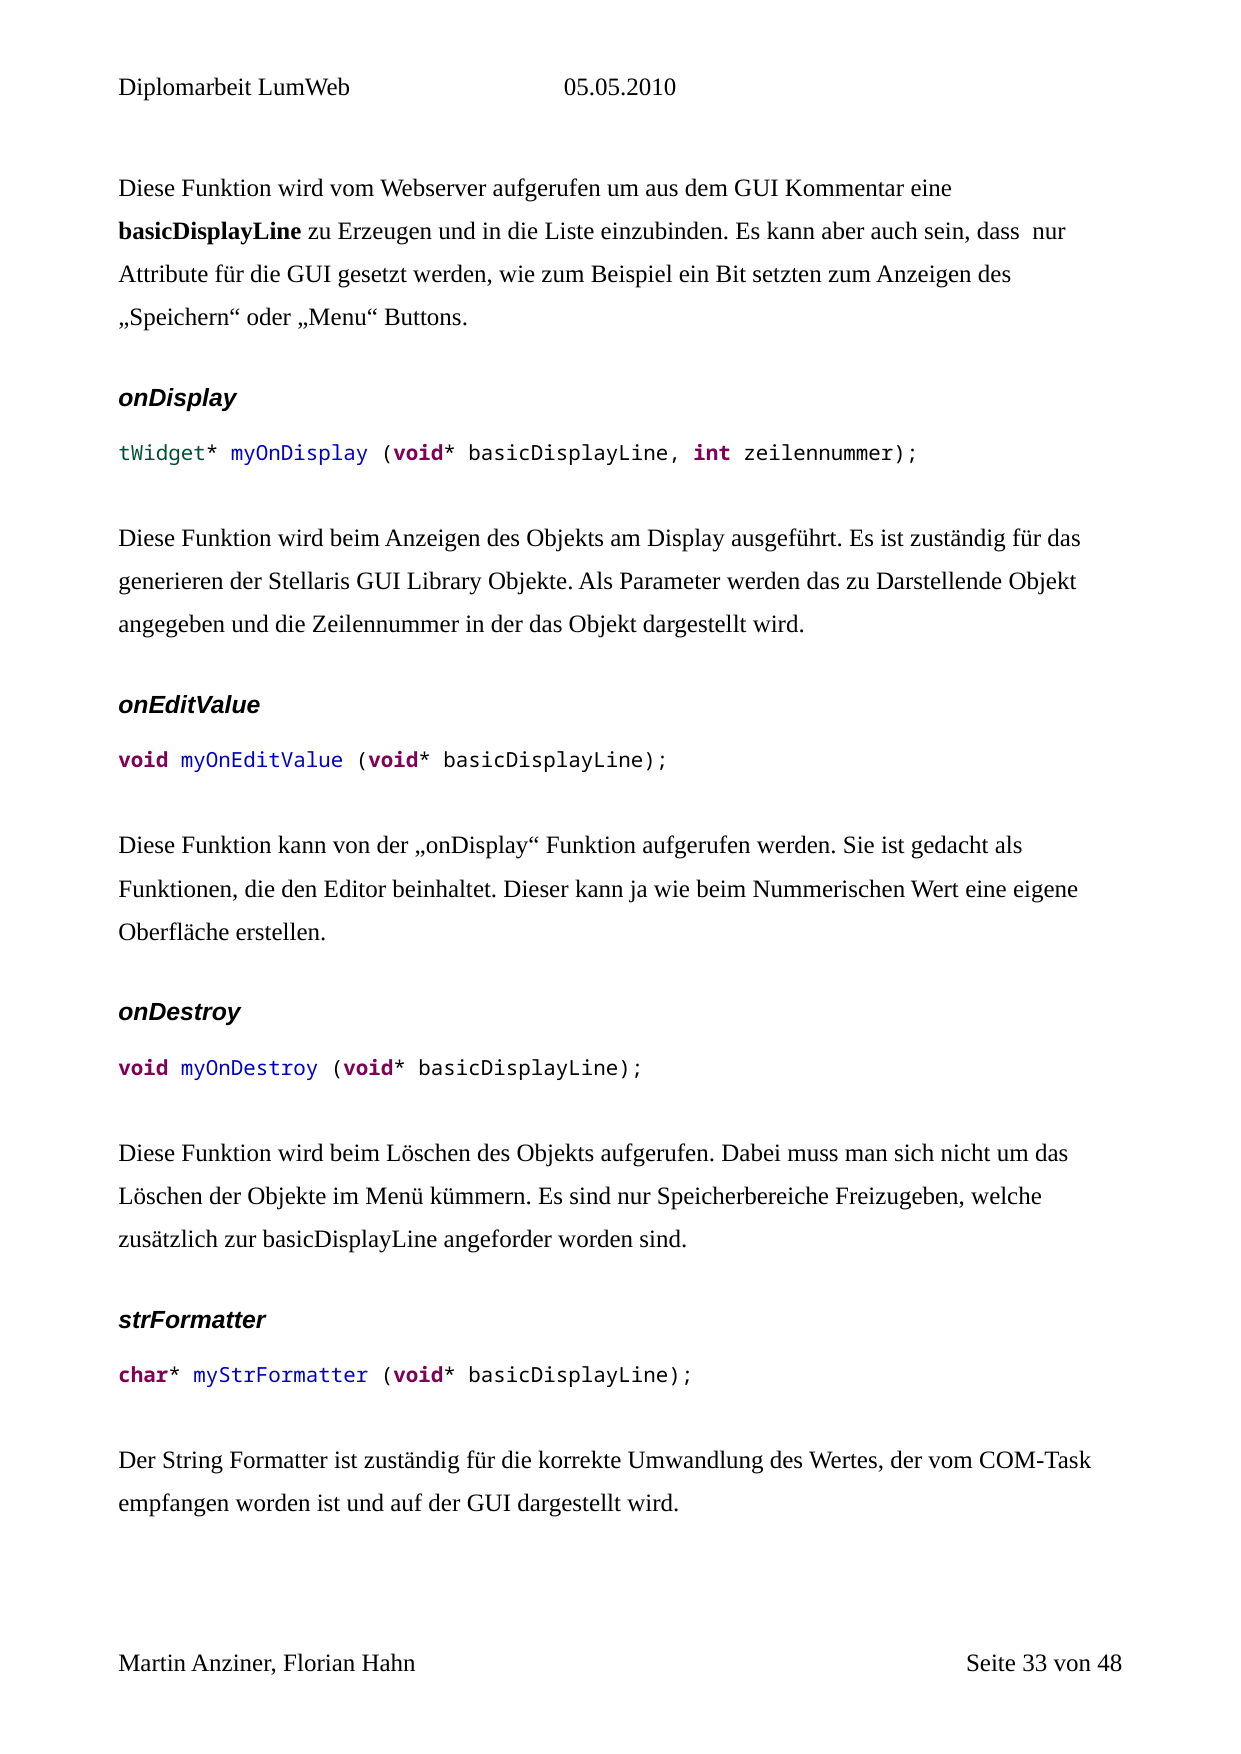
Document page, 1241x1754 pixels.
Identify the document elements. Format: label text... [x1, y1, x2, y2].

text Diese Funktion wird beim Löschen des Objekts aufgerufen. Dabei muss man sich nicht um das Löschen der Objekte im Menü kümmern. Es sind nur Speicherbereiche Freizugeben, welche zusätzlich zur basicDisplayLine angeforder worden sind. [118, 1138, 1122, 1253]
subtitle strFormatter [118, 1305, 1122, 1333]
text Diese Funktion wird vom Webserver aufgerufen um aus dem GUI Kommentar eine basicDisplayLine zu Erzeugen und in die Liste einzubinden. Es kann aber auch sein, dass nur Attribute für die GUI gesetzt werden, wie zum Beispiel ein Bit setzten zum Anzeigen des „Speichern“ oder „Menu“ Buttons. [118, 173, 1122, 331]
text Diese Funktion kann von der „onDisplay“ Funktion aufgerufen werden. Sie ist gedacht als Funktionen, die den Editor beinhaltet. Dieser kann ja wie beim Nummerischen Wert eine eigene Oberfläche erstellen. [118, 831, 1122, 946]
text Der String Formatter ist zuständig für die korrekte Umwandlung des Wertes, der vom COM-Task empfangen worden ist und auf der GUI dargestellt wird. [118, 1445, 1122, 1517]
subtitle onDestroy [118, 997, 1122, 1026]
text Diese Funktion wird beim Anzeigen des Objekts am Display ausgeführt. Es ist zuständig für das generieren der Stellaris GUI Library Objekte. Als Parameter werden das zu Darstellende Objekt angegeben und die Zeilennummer in der das Objekt dargestellt wird. [118, 523, 1122, 638]
subtitle onDisplay [118, 383, 1122, 411]
text void myOnEditValue (void* basicDisplayLine); [118, 745, 1122, 774]
text void myOnDestroy (void* basicDisplayLine); [118, 1053, 1122, 1081]
text tWidget* myOnDisplay (void* basicDisplayLine, int zeilennummer); [118, 438, 1122, 466]
subtitle onEditValue [118, 690, 1122, 719]
text char* myStrFormatter (void* basicDisplayLine); [118, 1360, 1122, 1389]
